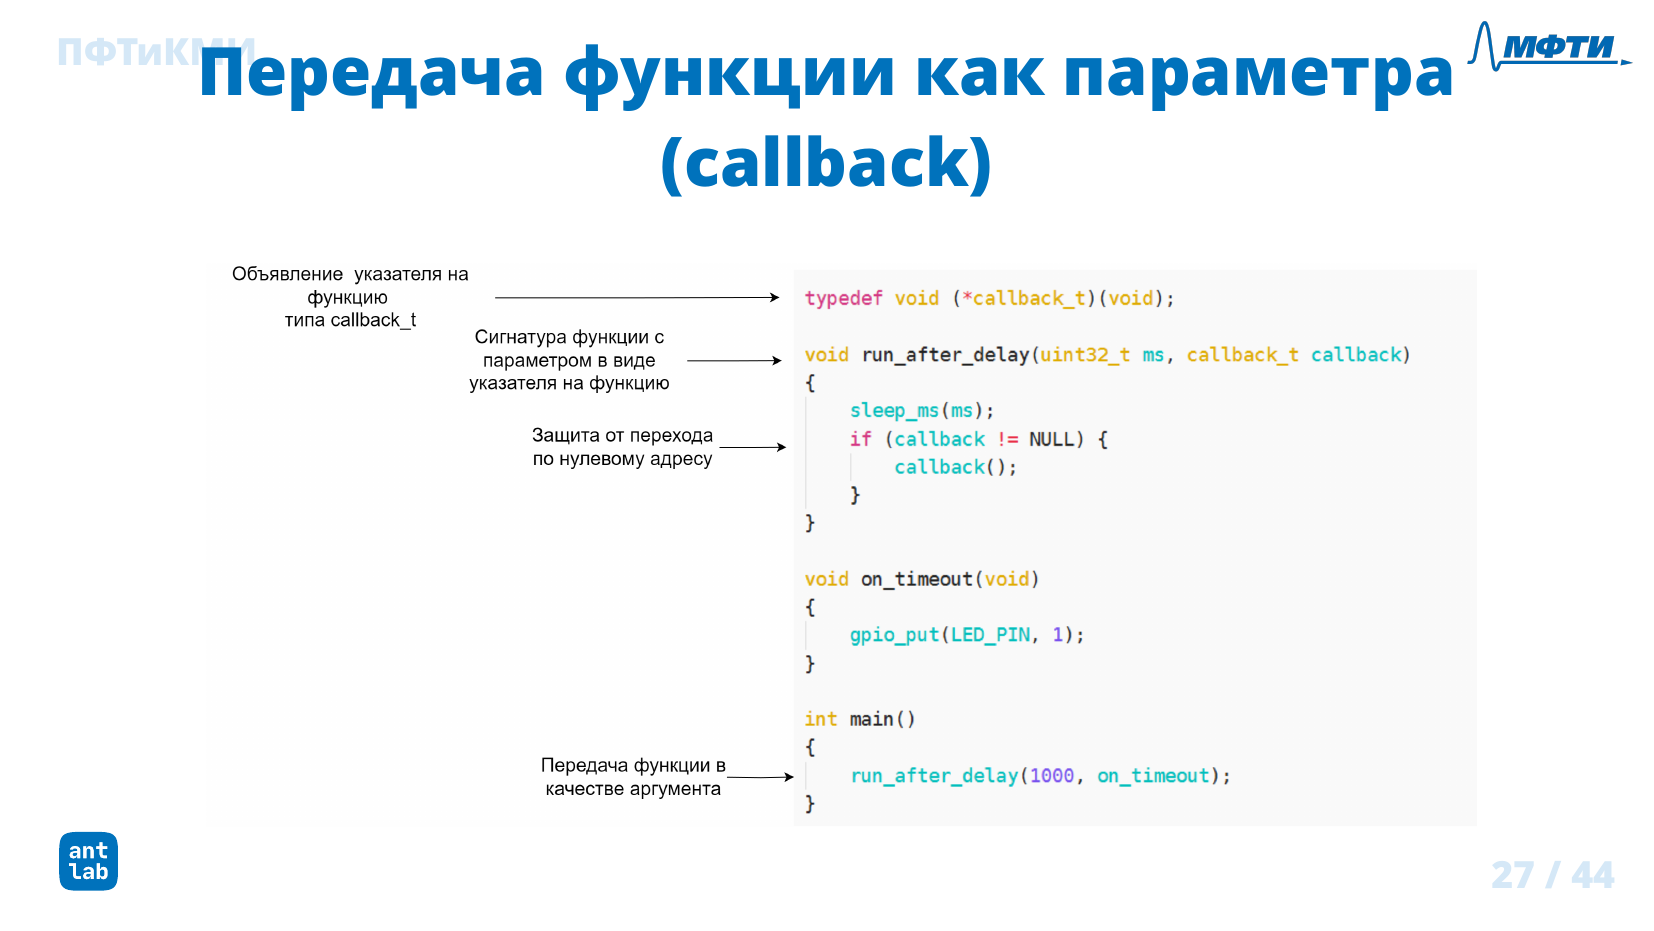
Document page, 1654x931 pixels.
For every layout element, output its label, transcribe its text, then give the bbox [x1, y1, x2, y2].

title Передача функции как параметра (callback) [82, 20, 1571, 209]
picture [1446, 0, 1654, 93]
picture [206, 263, 1477, 827]
